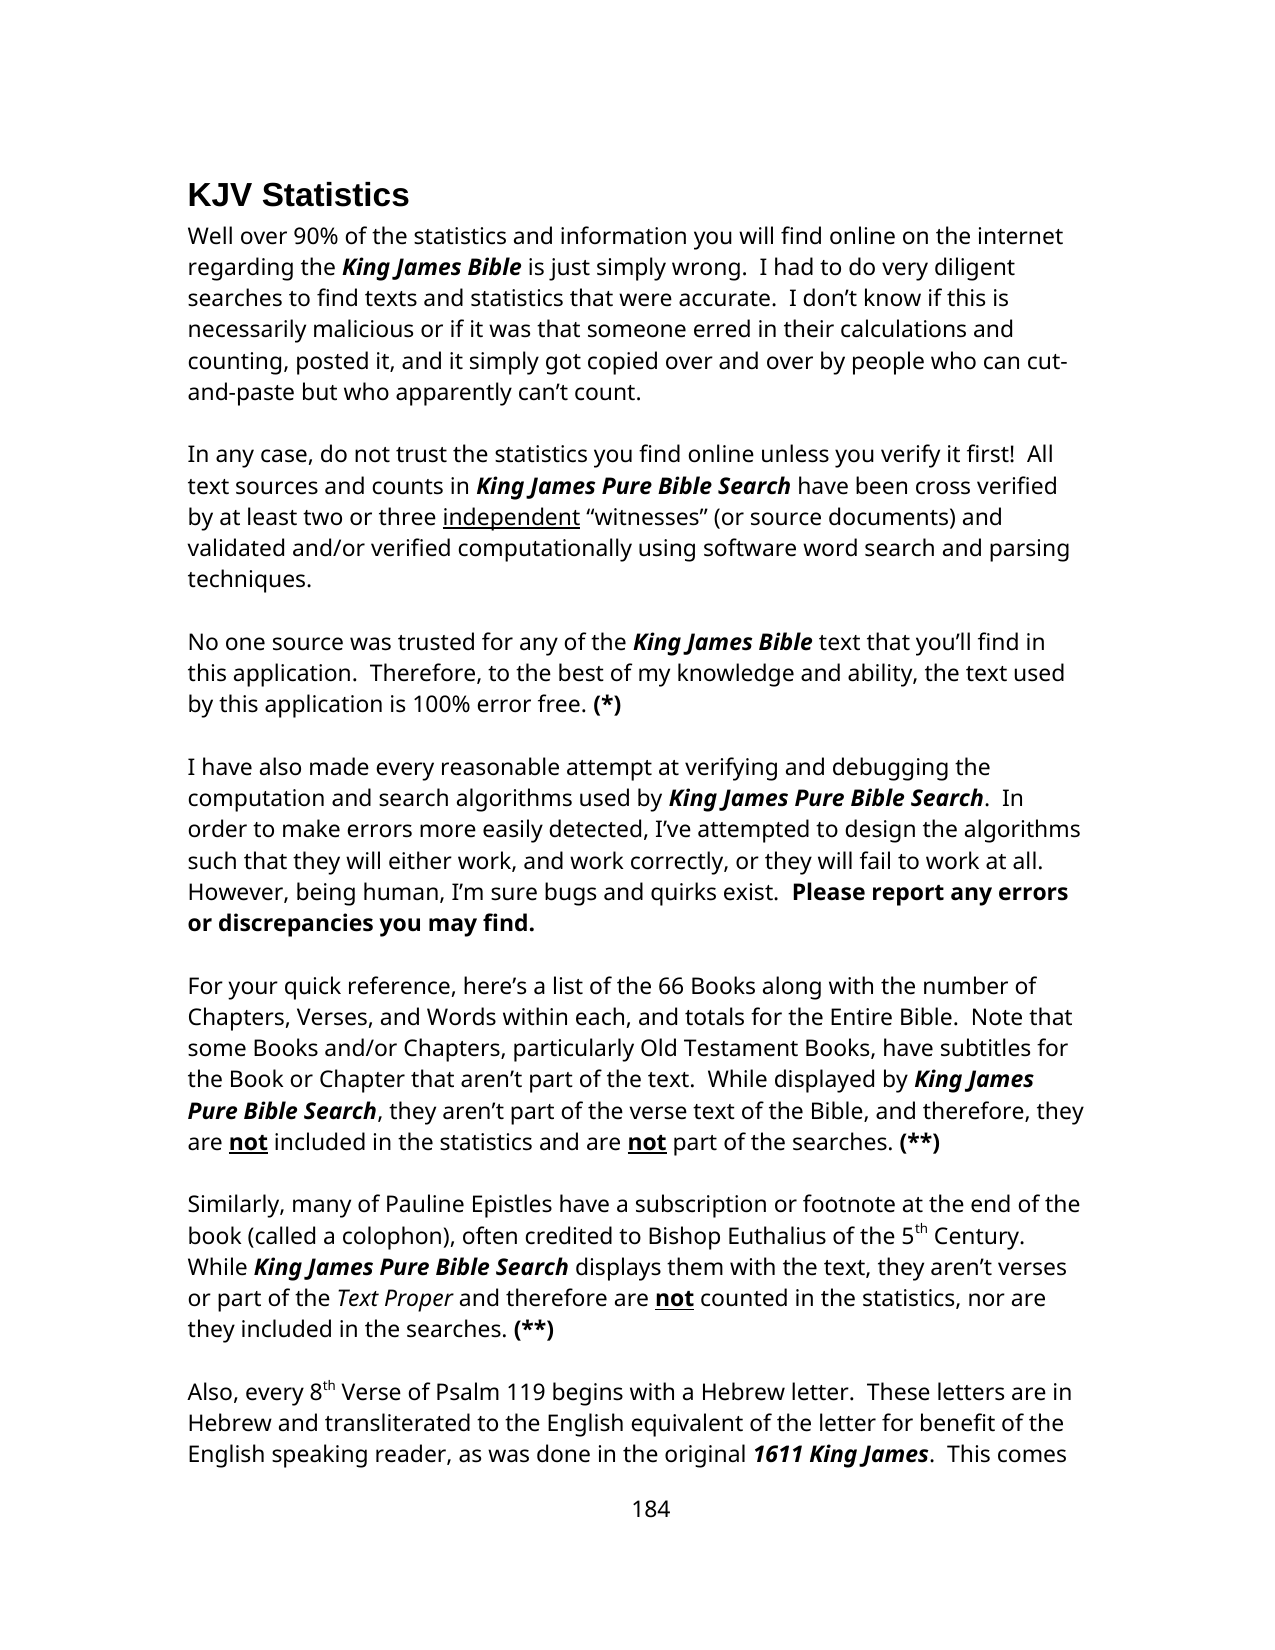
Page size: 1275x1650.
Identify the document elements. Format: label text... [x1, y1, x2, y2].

text No one source was trusted for any of the King James Bible text that you’ll find in this application. Therefore, to the best of my knowledge and ability, the text used by this application is 100% error free. (*) [187, 626, 1087, 720]
text Also, every 8th Verse of Psalm 119 begins with a Hebrew letter. These letters are in Hebrew and transliterated to the English equivalent of the letter for benefit of the English speaking reader, as was done in the original 1611 King James. This comes [187, 1376, 1087, 1470]
text For your quick reference, here’s a list of the 66 Books along with the number of Chapters, Verses, and Words within each, and totals for the Entire Bible. Note that some Books and/or Chapters, particularly Old Testament Books, have subtitles for the Book or Chapter that aren’t part of the text. While displayed by King James Pure Bible Search, they aren’t part of the verse text of the Bible, and therefore, they are not included in the statistics and are not part of the searches. (**) [187, 970, 1087, 1157]
text I have also made every reasonable attempt at verifying and debugging the computation and search algorithms used by King James Pure Bible Search. In order to make errors more easily detected, I’ve attempted to design the algorithms such that they will either work, and work correctly, or they will fail to work at all. However, being human, I’m sure bugs and quirks exist. Please report any errors or discrepancies you may find. [187, 751, 1087, 938]
subtitle KJV Statistics [187, 175, 1087, 213]
text Well over 90% of the statistics and information you will find online on the internet regarding the King James Bible is just simply wrong. I had to do very diligent searches to find texts and statistics that were accurate. I don’t know if this is necessarily malicious or if it was that someone erred in their calculations and counting, posted it, and it simply got copied over and over by people who can cut-and-paste but who apparently can’t count. [187, 220, 1087, 407]
text Similarly, many of Pauline Epistles have a subscription or footnote at the end of the book (called a colophon), often credited to Bishop Euthalius of the 5th Century. While King James Pure Bible Search displays them with the text, they aren’t verses or part of the Text Proper and therefore are not counted in the statistics, nor are they included in the searches. (**) [187, 1188, 1087, 1345]
text In any case, do not trust the statistics you find online unless you verify it first! All text sources and counts in King James Pure Bible Search have been cross verified by at least two or three independent “witnesses” (or source documents) and validated and/or verified computationally using software word search and parsing techniques. [187, 438, 1087, 595]
